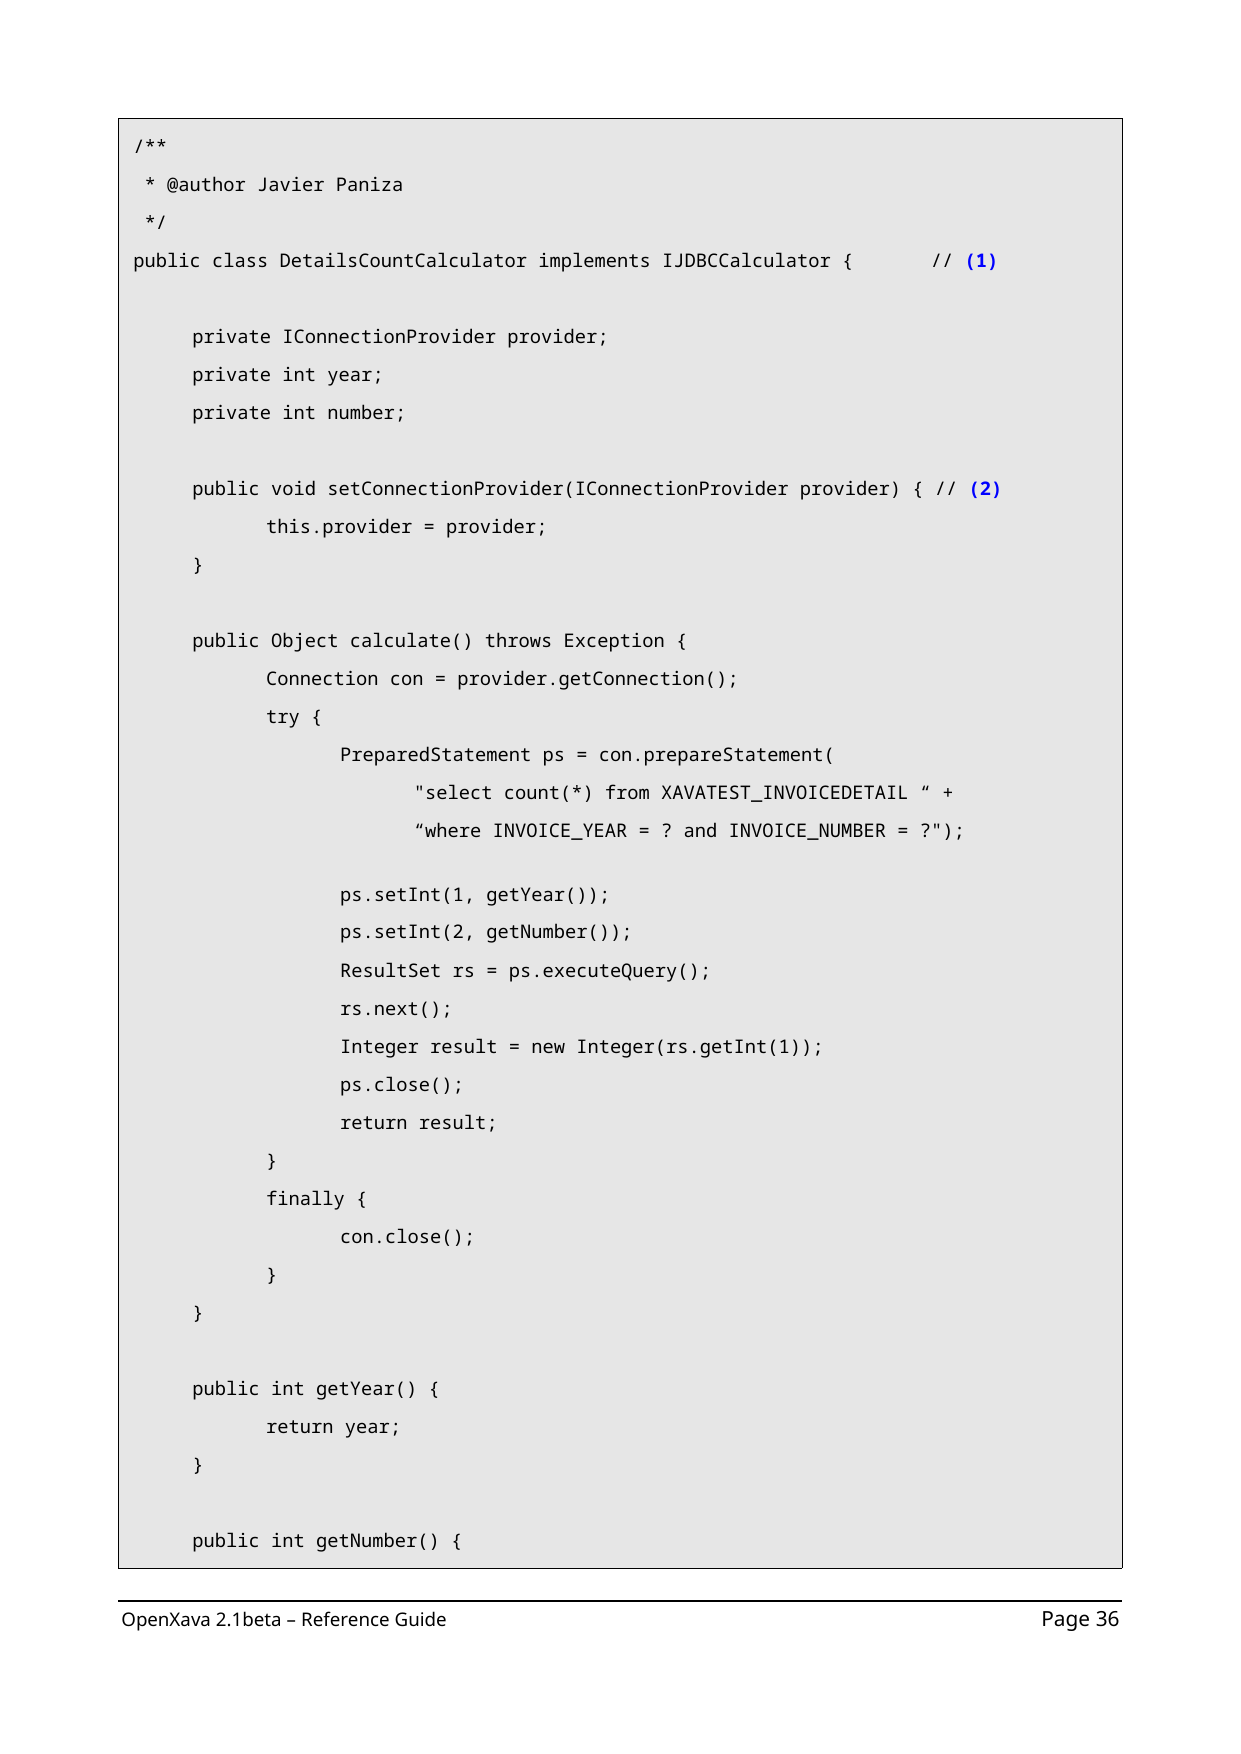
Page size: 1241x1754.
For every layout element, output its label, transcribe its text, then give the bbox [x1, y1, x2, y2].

text Connection con = provider.getConnection(); [119, 650, 1122, 688]
text ps.setInt(1, getYear()); [119, 866, 1122, 904]
text try { [119, 688, 1122, 726]
text */ [119, 194, 1122, 232]
text "select count(*) from XAVATEST_INVOICEDETAIL “ + [119, 764, 1122, 802]
text this.provider = provider; [119, 498, 1122, 536]
text private IConnectionProvider provider; [119, 308, 1122, 346]
text public int getNumber() { [119, 1512, 1122, 1568]
text return year; [119, 1398, 1122, 1436]
text ps.close(); [119, 1056, 1122, 1094]
text /** [119, 119, 1122, 156]
text public class DetailsCountCalculator implements IJDBCCalculator { // (1) [119, 232, 1122, 270]
text } [119, 1132, 1122, 1170]
text ps.setInt(2, getNumber()); [119, 904, 1122, 942]
text finally { [119, 1170, 1122, 1208]
text “where INVOICE_YEAR = ? and INVOICE_NUMBER = ?"); [119, 802, 1122, 866]
text rs.next(); [119, 980, 1122, 1018]
text public Object calculate() throws Exception { [119, 612, 1122, 650]
text PreparedStatement ps = con.prepareStatement( [119, 726, 1122, 764]
text } [119, 1436, 1122, 1474]
text private int number; [119, 384, 1122, 422]
text } [119, 1246, 1122, 1284]
text con.close(); [119, 1208, 1122, 1246]
text return result; [119, 1094, 1122, 1132]
text public void setConnectionProvider(IConnectionProvider provider) { // (2) [119, 460, 1122, 498]
text } [119, 1284, 1122, 1322]
text public int getYear() { [119, 1360, 1122, 1398]
text private int year; [119, 346, 1122, 384]
text Integer result = new Integer(rs.getInt(1)); [119, 1018, 1122, 1056]
text } [119, 536, 1122, 574]
text * @author Javier Paniza [119, 156, 1122, 194]
text ResultSet rs = ps.executeQuery(); [119, 942, 1122, 980]
